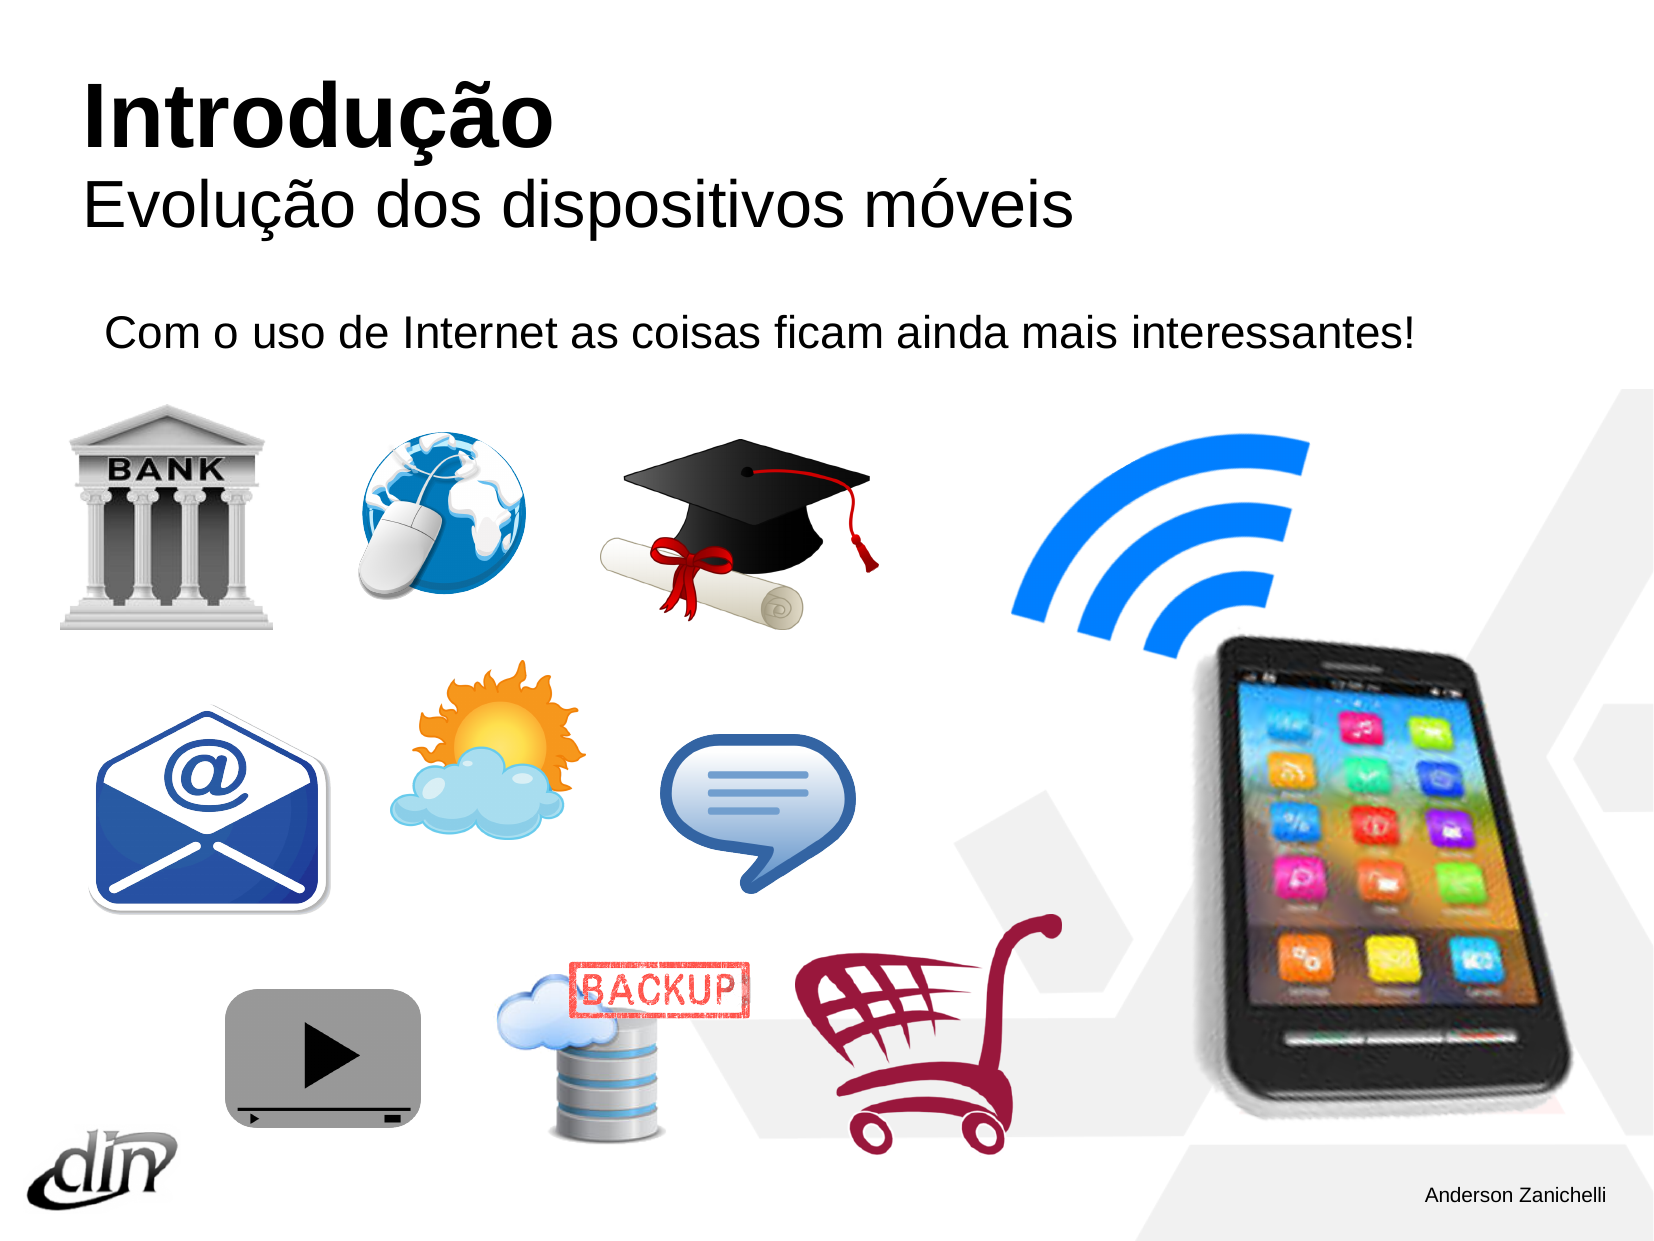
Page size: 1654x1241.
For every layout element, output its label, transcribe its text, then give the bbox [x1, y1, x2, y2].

picture [23, 1124, 181, 1214]
picture [88, 704, 331, 916]
picture [491, 380, 1654, 1241]
picture [225, 989, 421, 1128]
picture [390, 660, 586, 841]
text_box Com o uso de Internet as coisas ficam ainda mais interessantes! [90, 300, 1433, 367]
text_box Anderson Zanichelli [1553, 1176, 1633, 1216]
text_box Anderson Zanichelli [1410, 1194, 1471, 1216]
picture [60, 404, 273, 631]
picture [358, 432, 526, 600]
title Introdução Evolução dos dispositivos móveis [82, 49, 1571, 257]
